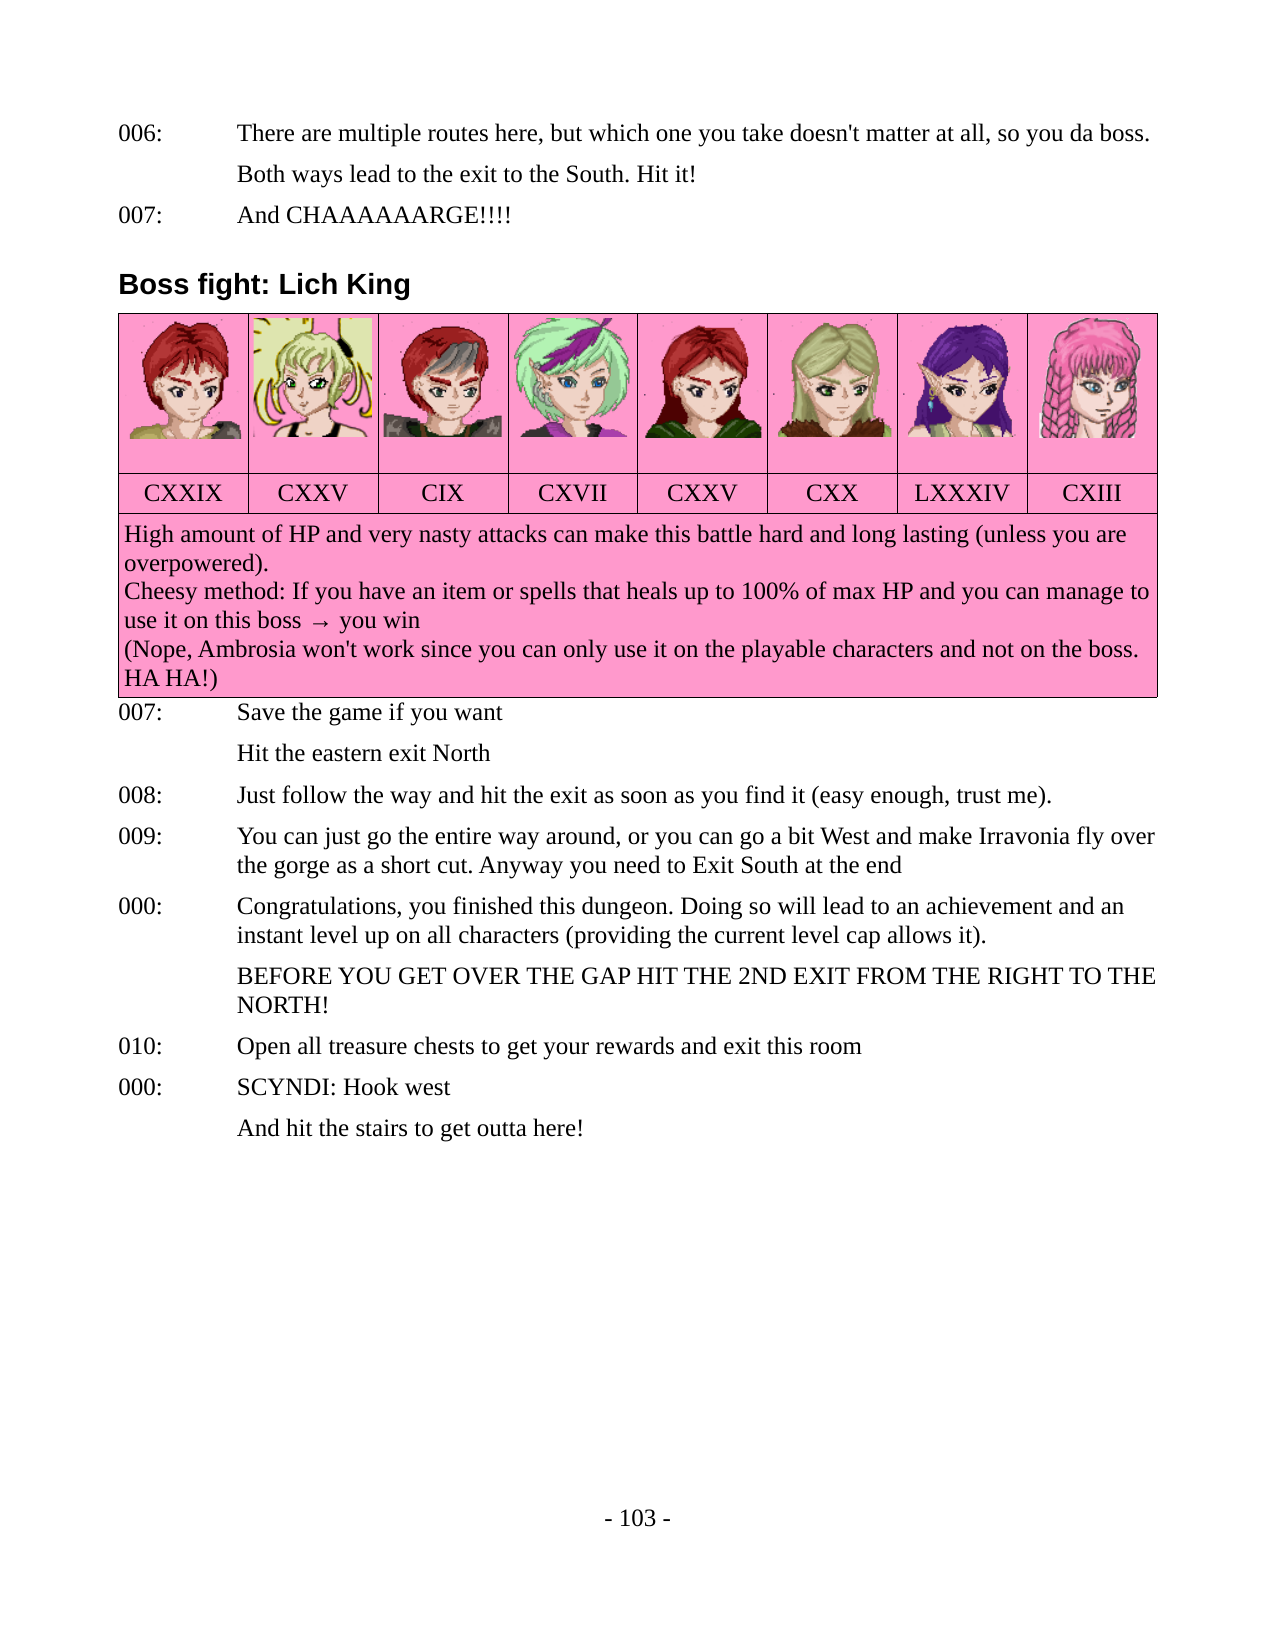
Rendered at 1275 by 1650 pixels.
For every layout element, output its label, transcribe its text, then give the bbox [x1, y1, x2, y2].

table_cell CXIII [1028, 474, 1157, 513]
table_header [1028, 314, 1157, 473]
text Both ways lead to the exit to the South. Hit it! [118, 159, 1157, 188]
picture [902, 318, 1022, 437]
text 010: Open all treasure chests to get your rewards and exit this room [118, 1031, 1157, 1060]
table_cell High amount of HP and very nasty attacks can make this battle hard and long lasting (unless you are overpowered). Cheesy method: If you have an item or spells that heals up to 100% of max HP and you can manage to use it on this boss → you win (Nope, Ambrosia won't work since you can only use it on the playable characters and not on the boss. HA HA!) [119, 514, 1157, 697]
text 008: Just follow the way and hit the exit as soon as you find it (easy enough, trust me). [118, 780, 1157, 808]
text BEFORE YOU GET OVER THE GAP HIT THE 2ND EXIT FROM THE RIGHT TO THE NORTH! [118, 961, 1157, 1018]
picture [253, 318, 372, 437]
text 007: And CHAAAAAARGE!!!! [118, 201, 1157, 229]
table_header [509, 314, 637, 473]
text And hit the stairs to get outta here! [118, 1113, 1157, 1142]
table_cell CXXV [249, 474, 378, 513]
table_header [638, 314, 767, 473]
picture [513, 318, 632, 437]
table_cell LXXXIV [898, 474, 1027, 513]
table_header [898, 314, 1027, 473]
picture [772, 318, 892, 437]
table_cell CXVII [509, 474, 637, 513]
text 000: SCYNDI: Hook west [118, 1072, 1157, 1101]
table_cell CIX [379, 474, 508, 513]
picture [643, 318, 762, 438]
text 009: You can just go the entire way around, or you can go a bit West and make Irravonia fly over the gorge as a short cut. Anyway you need to Exit South at the end [118, 821, 1157, 878]
table_header [379, 314, 508, 473]
table_cell CXXIX [119, 474, 248, 513]
subtitle Boss fight: Lich King [118, 267, 1157, 300]
table_header [119, 314, 248, 473]
text 007: Save the game if you want [118, 698, 1157, 726]
table_cell CXX [768, 474, 897, 513]
text 006: There are multiple routes here, but which one you take doesn't matter at all, so you da boss. [118, 118, 1157, 147]
text 000: Congratulations, you finished this dungeon. Doing so will lead to an achievement and an instant level up on all characters (providing the current level cap allows it). [118, 891, 1157, 948]
picture [1032, 318, 1152, 438]
picture [383, 318, 502, 437]
table_cell CXXV [638, 474, 767, 513]
table_header [249, 314, 378, 473]
table_header [768, 314, 897, 473]
text Hit the eastern exit North [118, 738, 1157, 767]
picture [124, 318, 242, 439]
